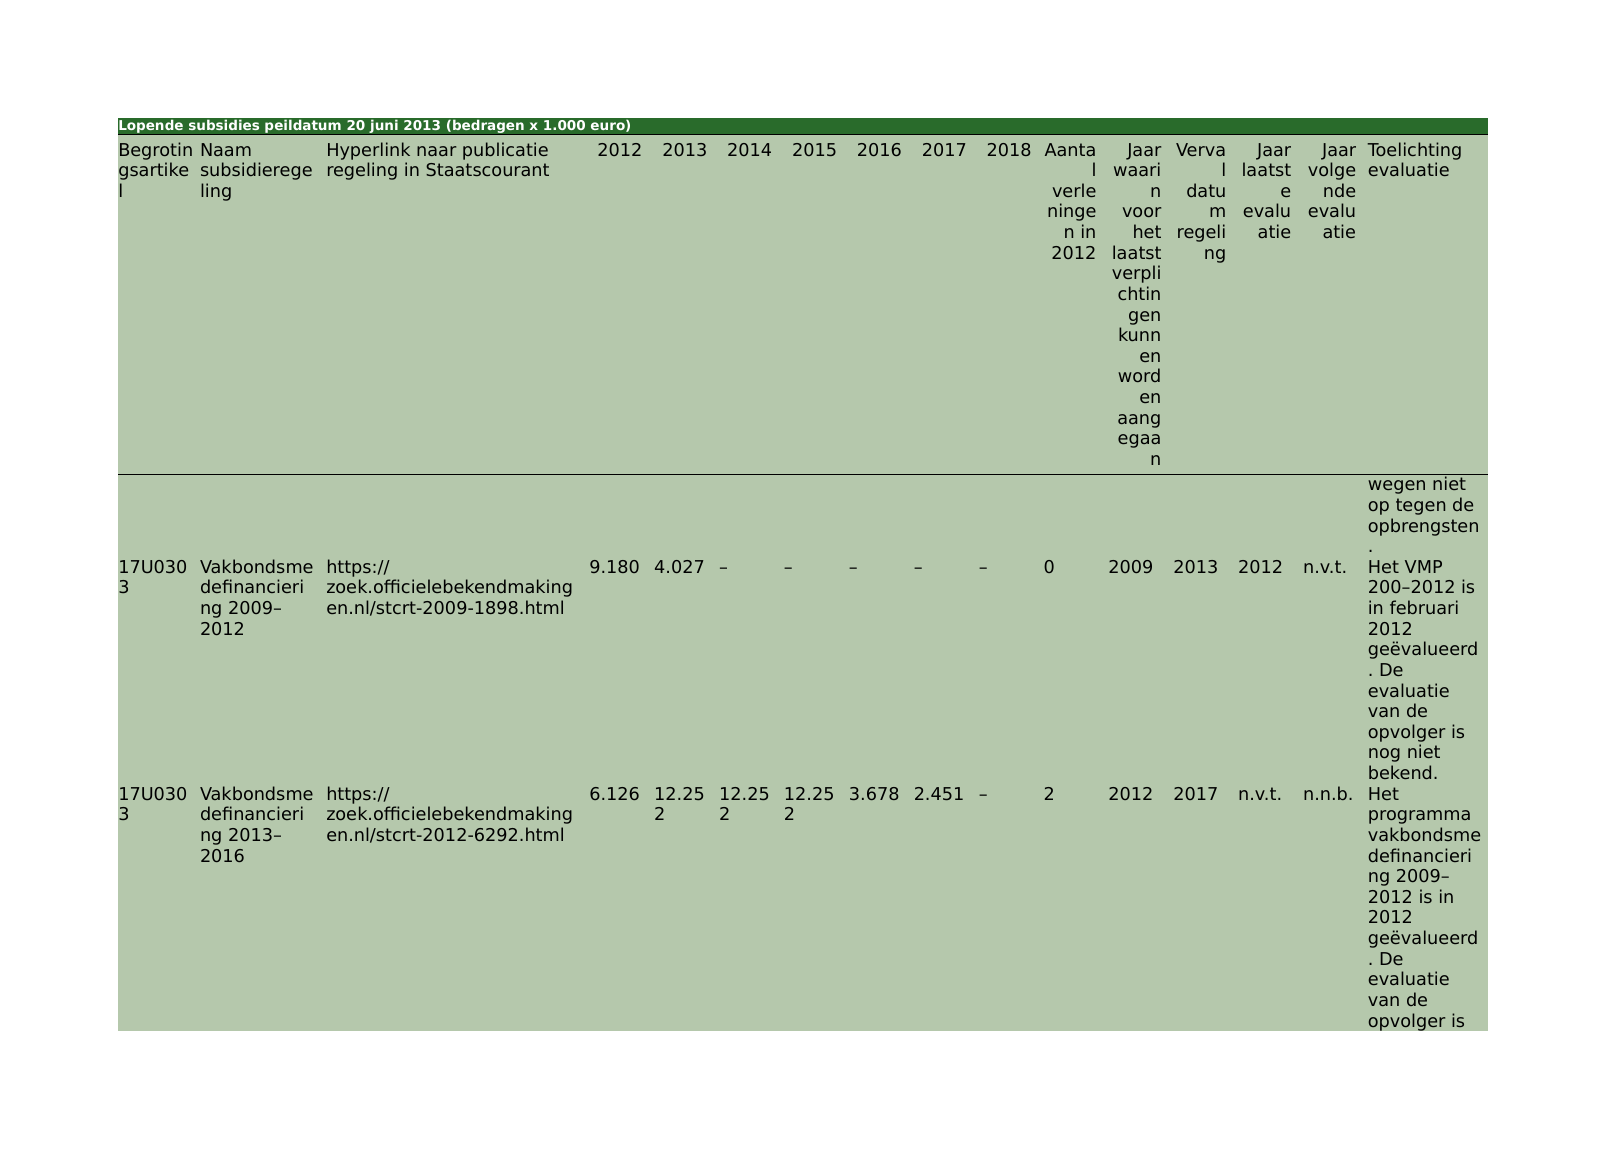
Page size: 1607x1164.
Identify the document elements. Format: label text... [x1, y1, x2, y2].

table_cell Vakbondsmedefinanciering 2009–2012 [194, 557, 320, 784]
table_cell 2.451 [908, 784, 972, 1031]
table_cell [194, 475, 320, 557]
table_cell [583, 475, 648, 557]
table_header Lopende subsidies peildatum 20 juni 2013 (bedragen x 1.000 euro) [118, 118, 1488, 134]
table_cell [843, 475, 908, 557]
table_cell 17U0303 [118, 557, 194, 784]
table_cell n.v.t. [1297, 557, 1362, 784]
table_cell [1167, 475, 1232, 557]
table_cell 2018 [973, 135, 1037, 474]
table_cell Jaar waarin voor het laatst verplichtingen kunnen worden aangegaan [1102, 135, 1167, 474]
table_cell [973, 475, 1037, 557]
table_cell 2015 [778, 135, 843, 474]
table_cell Het VMP 200–2012 is in februari 2012 geëvalueerd. De evaluatie van de opvolger is nog niet bekend. [1362, 557, 1488, 784]
table_cell Jaar laatste evaluatie [1232, 135, 1297, 474]
table_cell 12.252 [648, 784, 713, 1031]
table_cell 12.252 [778, 784, 843, 1031]
table_cell https://zoek.officielebekendmakingen.nl/stcrt-2009-1898.html [320, 557, 583, 784]
table_cell 2012 [1102, 784, 1167, 1031]
table_cell Naam subsidieregeling [194, 135, 320, 474]
table_cell 2012 [1232, 557, 1297, 784]
table_cell [648, 475, 713, 557]
table_cell Hyperlink naar publicatie regeling in Staatscourant [320, 135, 583, 474]
table_cell – [713, 557, 778, 784]
table_cell 2017 [1167, 784, 1232, 1031]
table_cell [778, 475, 843, 557]
table_cell 2013 [648, 135, 713, 474]
table_cell 9.180 [583, 557, 648, 784]
table_cell Verval datum regeling [1167, 135, 1232, 474]
table_cell Aantal verleningen in 2012 [1037, 135, 1102, 474]
table_cell 2014 [713, 135, 778, 474]
table_cell 2012 [583, 135, 648, 474]
table_cell [713, 475, 778, 557]
table_cell – [843, 557, 908, 784]
table_cell [1102, 475, 1167, 557]
table_cell [1297, 475, 1362, 557]
table_cell 2009 [1102, 557, 1167, 784]
table_cell 0 [1037, 557, 1102, 784]
table_cell wegen niet op tegen de opbrengsten. [1362, 475, 1488, 557]
table_cell Begrotingsartikel [118, 135, 194, 474]
table_cell Jaar volgende evaluatie [1297, 135, 1362, 474]
table_cell https://zoek.officielebekendmakingen.nl/stcrt-2012-6292.html [320, 784, 583, 1031]
table_cell [908, 475, 972, 557]
table_cell [320, 475, 583, 557]
table_cell 2016 [843, 135, 908, 474]
table_cell 4.027 [648, 557, 713, 784]
table_cell 2 [1037, 784, 1102, 1031]
table_cell 3.678 [843, 784, 908, 1031]
table_cell [118, 475, 194, 557]
table_cell – [973, 557, 1037, 784]
table_cell 17U0303 [118, 784, 194, 1031]
table_cell n.n.b. [1297, 784, 1362, 1031]
table_cell 2013 [1167, 557, 1232, 784]
table_cell 6.126 [583, 784, 648, 1031]
table_cell [1232, 475, 1297, 557]
table_cell Het programma vakbondsmedefinanciering 2009–2012 is in 2012 geëvalueerd. De evaluatie van de opvolger is [1362, 784, 1488, 1031]
table_cell Vakbondsmedefinanciering 2013–2016 [194, 784, 320, 1031]
table_cell – [973, 784, 1037, 1031]
table_cell – [908, 557, 972, 784]
table_cell 2017 [908, 135, 972, 474]
table_cell Toelichting evaluatie [1362, 135, 1488, 474]
table_cell n.v.t. [1232, 784, 1297, 1031]
table_cell 12.252 [713, 784, 778, 1031]
table_cell – [778, 557, 843, 784]
table_cell [1037, 475, 1102, 557]
